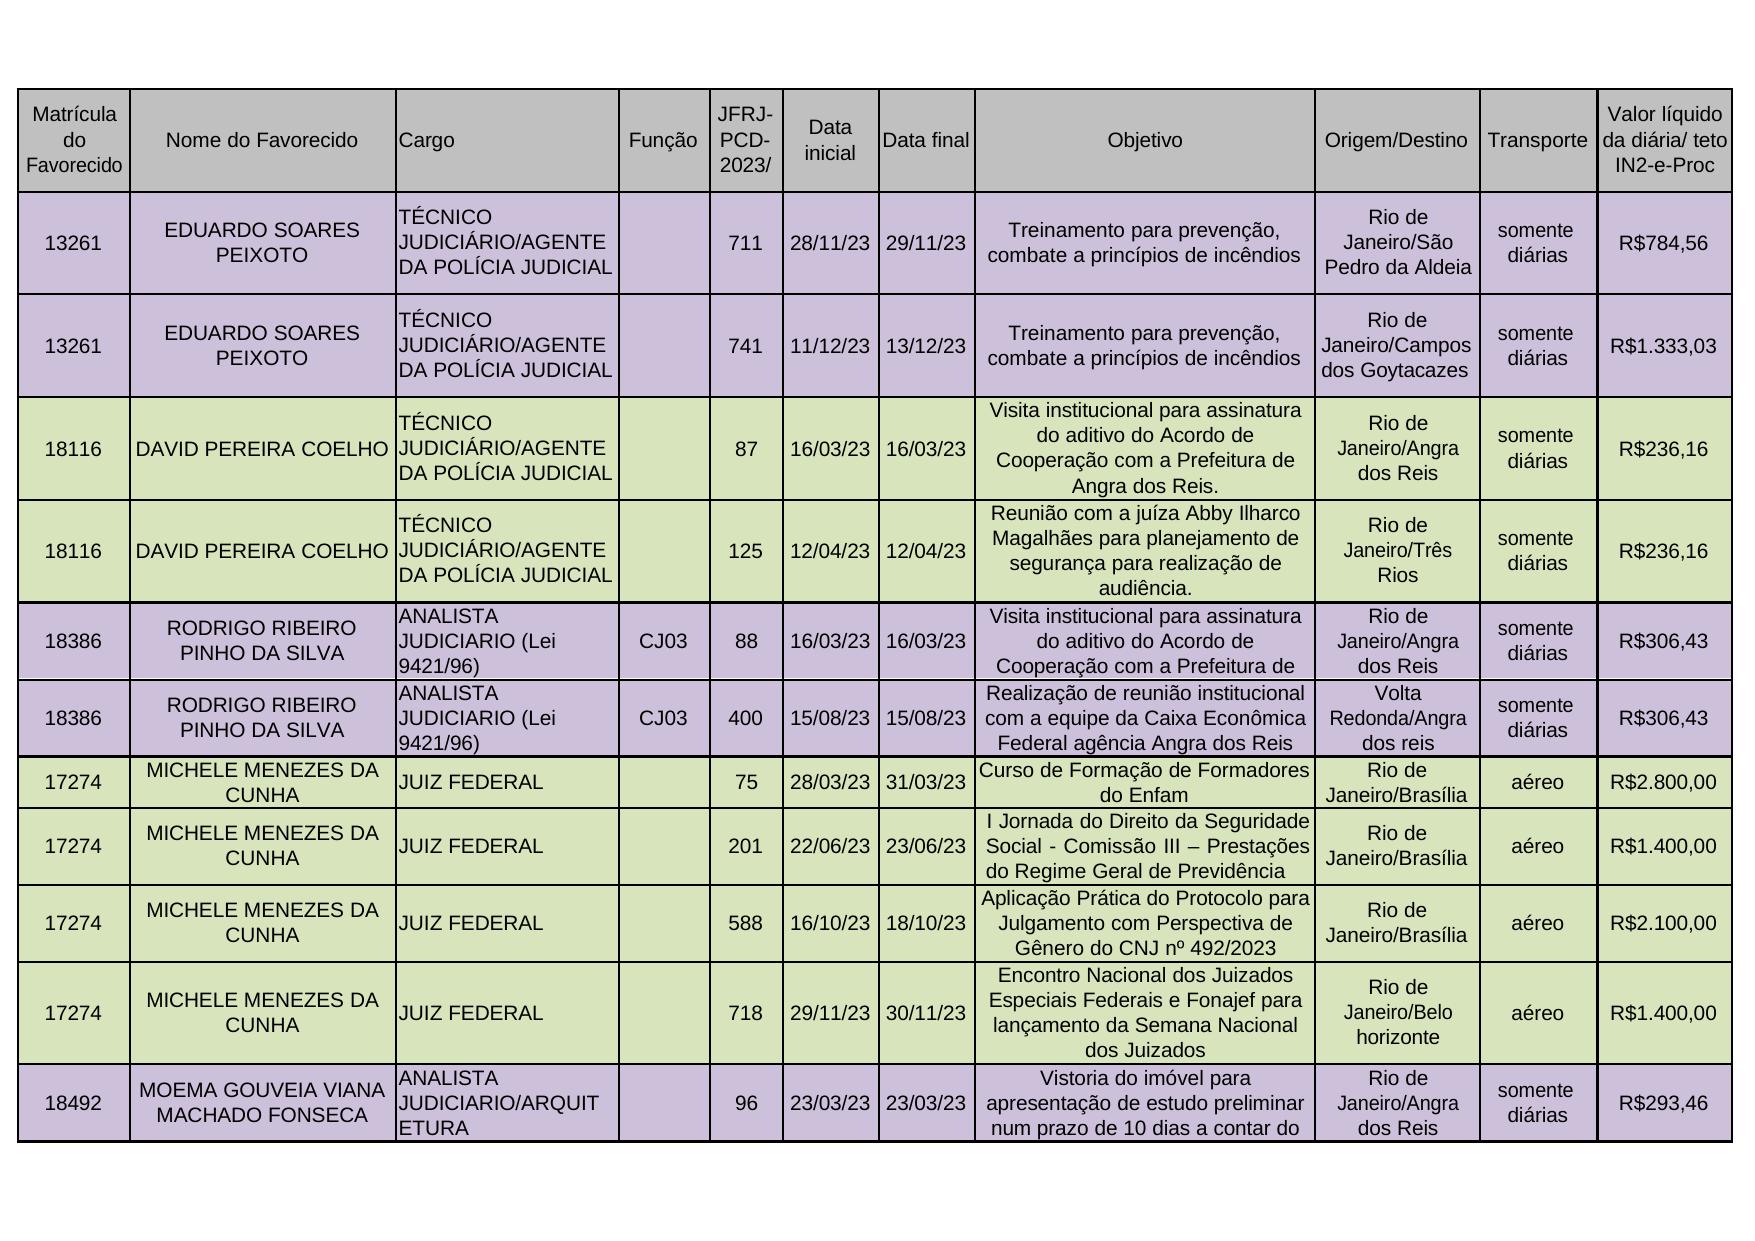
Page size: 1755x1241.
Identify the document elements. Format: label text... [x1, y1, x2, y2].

table_cell 88 [711, 604, 782, 678]
table_cell 16/03/23 [784, 604, 878, 678]
table_cell Volta Redonda/Angra dos reis [1316, 681, 1479, 755]
table_cell 718 [711, 963, 782, 1063]
table_cell ANALISTA JUDICIARIO (Lei 9421/96) [397, 681, 618, 755]
table_cell 13261 [19, 295, 129, 396]
table_cell DAVID PEREIRA COELHO [131, 398, 395, 499]
table_cell Encontro Nacional dos Juizados Especiais Federais e Fonajef para lançamento da Semana Nacional dos Juizados [976, 963, 1314, 1063]
table_cell EDUARDO SOARES PEIXOTO [131, 193, 395, 293]
table_cell Treinamento para prevenção, combate a princípios de incêndios [976, 295, 1314, 396]
table_cell aéreo [1481, 809, 1596, 884]
table_cell JUIZ FEDERAL [397, 758, 618, 807]
table_cell somente diárias [1481, 295, 1596, 396]
table_header Origem/Destino [1316, 90, 1479, 191]
table_cell 23/03/23 [880, 1065, 974, 1140]
table_cell RODRIGO RIBEIRO PINHO DA SILVA [131, 681, 395, 755]
table_cell 12/04/23 [784, 501, 878, 601]
table_cell R$2.800,00 [1599, 758, 1731, 807]
table_cell 15/08/23 [784, 681, 878, 755]
table_cell Curso de Formação de Formadores do Enfam [976, 758, 1314, 807]
table_cell 13261 [19, 193, 129, 293]
table_cell Rio de Janeiro/Três Rios [1316, 501, 1479, 601]
table_cell 201 [711, 809, 782, 884]
table_header Valor líquido da diária/ teto IN2-e-Proc [1599, 90, 1731, 191]
table_cell DAVID PEREIRA COELHO [131, 501, 395, 601]
table_header Nome do Favorecido [131, 90, 395, 191]
table_cell [620, 295, 709, 396]
table_cell 17274 [19, 963, 129, 1063]
table_cell CJ03 [620, 604, 709, 678]
table_cell Visita institucional para assinatura do aditivo do Acordo de Cooperação com a Prefeitura de [976, 604, 1314, 678]
table_cell ANALISTA JUDICIARIO/ARQUIT ETURA [397, 1065, 618, 1140]
table_cell 18116 [19, 398, 129, 499]
table_cell 17274 [19, 758, 129, 807]
table_cell Rio de Janeiro/Angra dos Reis [1316, 604, 1479, 678]
table_cell ANALISTA JUDICIARIO (Lei 9421/96) [397, 604, 618, 678]
table_cell Rio de Janeiro/Angra dos Reis [1316, 398, 1479, 499]
table_cell R$1.400,00 [1599, 963, 1731, 1063]
table_cell TÉCNICO JUDICIÁRIO/AGENTE DA POLÍCIA JUDICIAL [397, 398, 618, 499]
table_cell 18386 [19, 604, 129, 678]
table_cell 18492 [19, 1065, 129, 1140]
table_cell RODRIGO RIBEIRO PINHO DA SILVA [131, 604, 395, 678]
table_cell Realização de reunião institucional com a equipe da Caixa Econômica Federal agência Angra dos Reis [976, 681, 1314, 755]
table_cell 400 [711, 681, 782, 755]
table_header Matrícula do Favorecido [19, 90, 129, 191]
table_cell [620, 398, 709, 499]
table_cell R$784,56 [1599, 193, 1731, 293]
table_cell R$236,16 [1599, 398, 1731, 499]
table_cell JUIZ FEDERAL [397, 809, 618, 884]
table_cell R$1.400,00 [1599, 809, 1731, 884]
table_cell Vistoria do imóvel para apresentação de estudo preliminar num prazo de 10 dias a contar do [976, 1065, 1314, 1140]
table_cell MICHELE MENEZES DA CUNHA [131, 809, 395, 884]
table_cell R$1.333,03 [1599, 295, 1731, 396]
table_cell JUIZ FEDERAL [397, 963, 618, 1063]
table_cell Rio de Janeiro/São Pedro da Aldeia [1316, 193, 1479, 293]
table_cell I Jornada do Direito da Seguridade Social - Comissão III – Prestações do Regime Geral de Previdência [976, 809, 1314, 884]
table_cell Rio de Janeiro/Campos dos Goytacazes [1316, 295, 1479, 396]
table_cell 13/12/23 [880, 295, 974, 396]
table_cell 16/03/23 [784, 398, 878, 499]
table_cell TÉCNICO JUDICIÁRIO/AGENTE DA POLÍCIA JUDICIAL [397, 295, 618, 396]
table_cell JUIZ FEDERAL [397, 886, 618, 961]
table_cell 28/03/23 [784, 758, 878, 807]
table_cell 17274 [19, 809, 129, 884]
table_cell [620, 193, 709, 293]
table_cell somente diárias [1481, 501, 1596, 601]
table_cell 23/06/23 [880, 809, 974, 884]
table_cell MOEMA GOUVEIA VIANA MACHADO FONSECA [131, 1065, 395, 1140]
table_cell 17274 [19, 886, 129, 961]
table_cell 29/11/23 [784, 963, 878, 1063]
table_cell R$236,16 [1599, 501, 1731, 601]
table_cell somente diárias [1481, 398, 1596, 499]
table_cell [620, 886, 709, 961]
table_cell 588 [711, 886, 782, 961]
table_cell 16/03/23 [880, 398, 974, 499]
table_cell somente diárias [1481, 681, 1596, 755]
table_cell somente diárias [1481, 604, 1596, 678]
table_cell 711 [711, 193, 782, 293]
table_cell [620, 501, 709, 601]
table_cell 18116 [19, 501, 129, 601]
table_cell MICHELE MENEZES DA CUNHA [131, 758, 395, 807]
table_cell 87 [711, 398, 782, 499]
table_cell R$293,46 [1599, 1065, 1731, 1140]
table_cell 11/12/23 [784, 295, 878, 396]
table_cell TÉCNICO JUDICIÁRIO/AGENTE DA POLÍCIA JUDICIAL [397, 193, 618, 293]
table_header Transporte [1481, 90, 1596, 191]
table_cell aéreo [1481, 758, 1596, 807]
table_cell aéreo [1481, 963, 1596, 1063]
table_cell R$306,43 [1599, 604, 1731, 678]
table_cell Rio de Janeiro/Brasília [1316, 758, 1479, 807]
table_cell 15/08/23 [880, 681, 974, 755]
table_cell Reunião com a juíza Abby Ilharco Magalhães para planejamento de segurança para realização de audiência. [976, 501, 1314, 601]
table_header Objetivo [976, 90, 1314, 191]
table_cell 30/11/23 [880, 963, 974, 1063]
table_cell 22/06/23 [784, 809, 878, 884]
table_cell Rio de Janeiro/Brasília [1316, 886, 1479, 961]
table_cell MICHELE MENEZES DA CUNHA [131, 886, 395, 961]
table_cell Rio de Janeiro/Angra dos Reis [1316, 1065, 1479, 1140]
table_cell [620, 809, 709, 884]
table_cell 125 [711, 501, 782, 601]
table_cell CJ03 [620, 681, 709, 755]
table_header Data final [880, 90, 974, 191]
table_cell 16/10/23 [784, 886, 878, 961]
table_cell 29/11/23 [880, 193, 974, 293]
table_cell Aplicação Prática do Protocolo para Julgamento com Perspectiva de Gênero do CNJ nº 492/2023 [976, 886, 1314, 961]
table_cell Treinamento para prevenção, combate a princípios de incêndios [976, 193, 1314, 293]
table_cell aéreo [1481, 886, 1596, 961]
table_cell somente diárias [1481, 193, 1596, 293]
table_header JFRJ- PCD- 2023/ [711, 90, 782, 191]
table_header Cargo [397, 90, 618, 191]
table_cell R$306,43 [1599, 681, 1731, 755]
table_cell [620, 963, 709, 1063]
table_cell 18/10/23 [880, 886, 974, 961]
table_cell 16/03/23 [880, 604, 974, 678]
table_header Data inicial [784, 90, 878, 191]
table_cell 12/04/23 [880, 501, 974, 601]
table_cell 23/03/23 [784, 1065, 878, 1140]
table_cell EDUARDO SOARES PEIXOTO [131, 295, 395, 396]
table_cell 31/03/23 [880, 758, 974, 807]
table_cell 28/11/23 [784, 193, 878, 293]
table_cell 75 [711, 758, 782, 807]
table_cell somente diárias [1481, 1065, 1596, 1140]
table_cell 741 [711, 295, 782, 396]
table_cell [620, 1065, 709, 1140]
table_cell Rio de Janeiro/Brasília [1316, 809, 1479, 884]
table_cell MICHELE MENEZES DA CUNHA [131, 963, 395, 1063]
table_header Função [620, 90, 709, 191]
table_cell R$2.100,00 [1599, 886, 1731, 961]
table_cell [620, 758, 709, 807]
table_cell Rio de Janeiro/Belo horizonte [1316, 963, 1479, 1063]
table_cell 96 [711, 1065, 782, 1140]
table_cell TÉCNICO JUDICIÁRIO/AGENTE DA POLÍCIA JUDICIAL [397, 501, 618, 601]
table_cell 18386 [19, 681, 129, 755]
table_cell Visita institucional para assinatura do aditivo do Acordo de Cooperação com a Prefeitura de Angra dos Reis. [976, 398, 1314, 499]
